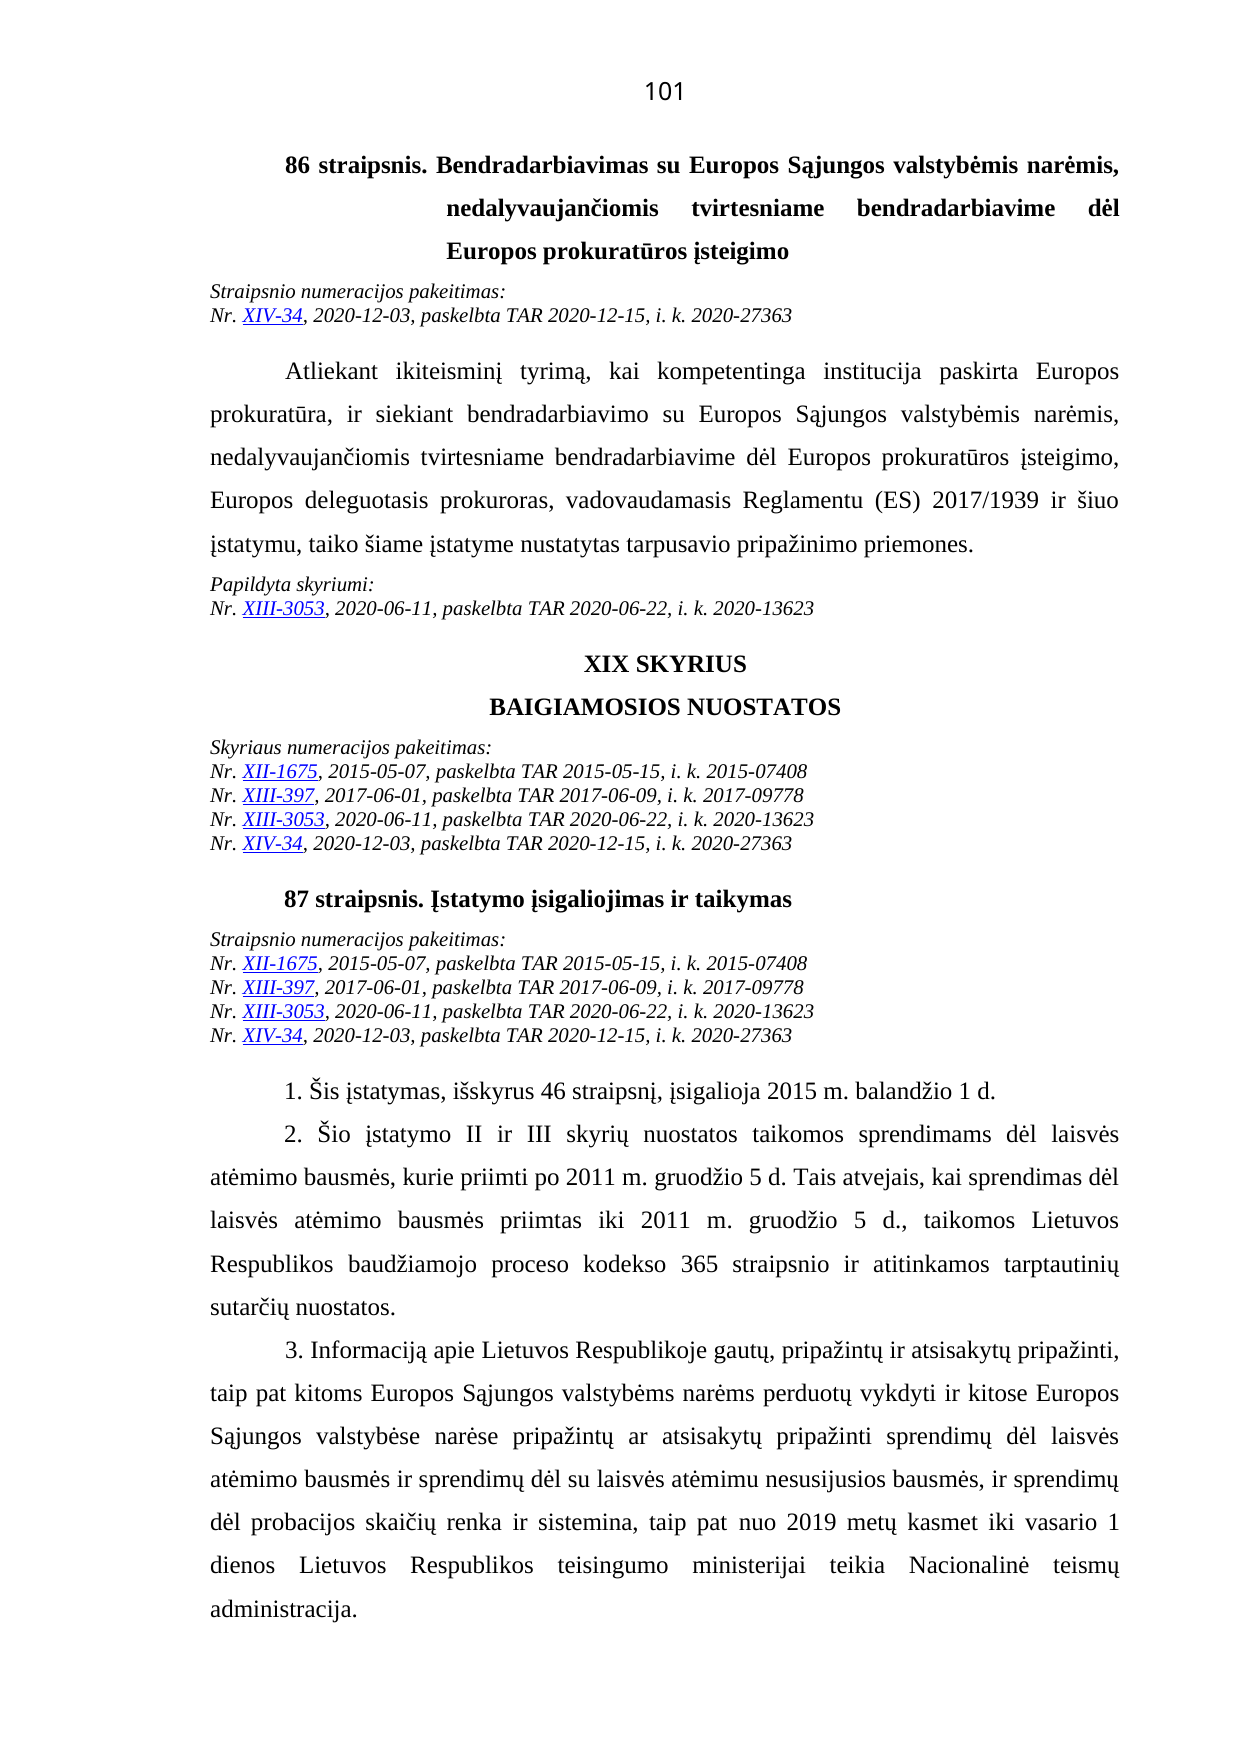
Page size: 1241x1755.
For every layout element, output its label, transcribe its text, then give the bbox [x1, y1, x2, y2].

text Straipsnio numeracijos pakeitimas: [210, 927, 1120, 951]
text 1. Šis įstatymas, išskyrus 46 straipsnį, įsigalioja 2015 m. balandžio 1 d. [210, 1076, 1120, 1105]
text Nr. XIV-34, 2020-12-03, paskelbta TAR 2020-12-15, i. k. 2020-27363 [210, 831, 1120, 855]
text Nr. XIII-397, 2017-06-01, paskelbta TAR 2017-06-09, i. k. 2017-09778 [210, 783, 1120, 807]
text Nr. XIII-3053, 2020-06-11, paskelbta TAR 2020-06-22, i. k. 2020-13623 [210, 807, 1120, 831]
text Nr. XIII-3053, 2020-06-11, paskelbta TAR 2020-06-22, i. k. 2020-13623 [210, 999, 1120, 1023]
text XIX SKYRIUS [210, 649, 1120, 677]
text Skyriaus numeracijos pakeitimas: [210, 735, 1120, 759]
text Papildyta skyriumi: [210, 572, 1120, 596]
text Straipsnio numeracijos pakeitimas: [210, 279, 1120, 303]
text Nr. XIV-34, 2020-12-03, paskelbta TAR 2020-12-15, i. k. 2020-27363 [210, 303, 1120, 327]
text Nr. XII-1675, 2015-05-07, paskelbta TAR 2015-05-15, i. k. 2015-07408 [210, 759, 1120, 783]
text Nr. XIII-3053, 2020-06-11, paskelbta TAR 2020-06-22, i. k. 2020-13623 [210, 596, 1120, 620]
text 87 straipsnis. Įstatymo įsigaliojimas ir taikymas [210, 884, 1120, 913]
text Nr. XIV-34, 2020-12-03, paskelbta TAR 2020-12-15, i. k. 2020-27363 [210, 1023, 1120, 1047]
text 3. Informaciją apie Lietuvos Respublikoje gautų, pripažintų ir atsisakytų pripažinti, taip pat kitoms Europos Sąjungos valstybėms narėms perduotų vykdyti ir kitose Europos Sąjungos valstybėse narėse pripažintų ar atsisakytų pripažinti sprendimų dėl laisvės atėmimo bausmės ir sprendimų dėl su laisvės atėmimu nesusijusios bausmės, ir sprendimų dėl probacijos skaičių renka ir sistemina, taip pat nuo 2019 metų kasmet iki vasario 1 dienos Lietuvos Respublikos teisingumo ministerijai teikia Nacionalinė teismų administracija. [210, 1335, 1120, 1622]
text Nr. XII-1675, 2015-05-07, paskelbta TAR 2015-05-15, i. k. 2015-07408 [210, 951, 1120, 975]
text Atliekant ikiteisminį tyrimą, kai kompetentinga institucija paskirta Europos prokuratūra, ir siekiant bendradarbiavimo su Europos Sąjungos valstybėmis narėmis, nedalyvaujančiomis tvirtesniame bendradarbiavime dėl Europos prokuratūros įsteigimo, Europos deleguotasis prokuroras, vadovaudamasis Reglamentu (ES) 2017/1939 ir šiuo įstatymu, taiko šiame įstatyme nustatytas tarpusavio pripažinimo priemones. [210, 356, 1120, 557]
text Nr. XIII-397, 2017-06-01, paskelbta TAR 2017-06-09, i. k. 2017-09778 [210, 975, 1120, 999]
text BAIGIAMOSIOS NUOSTATOS [210, 692, 1120, 721]
text 2. Šio įstatymo II ir III skyrių nuostatos taikomos sprendimams dėl laisvės atėmimo bausmės, kurie priimti po 2011 m. gruodžio 5 d. Tais atvejais, kai sprendimas dėl laisvės atėmimo bausmės priimtas iki 2011 m. gruodžio 5 d., taikomos Lietuvos Respublikos baudžiamojo proceso kodekso 365 straipsnio ir atitinkamos tarptautinių sutarčių nuostatos. [210, 1119, 1120, 1321]
text 86 straipsnis. Bendradarbiavimas su Europos Sąjungos valstybėmis narėmis, nedalyvaujančiomis tvirtesniame bendradarbiavime dėl Europos prokuratūros įsteigimo [285, 150, 1120, 265]
